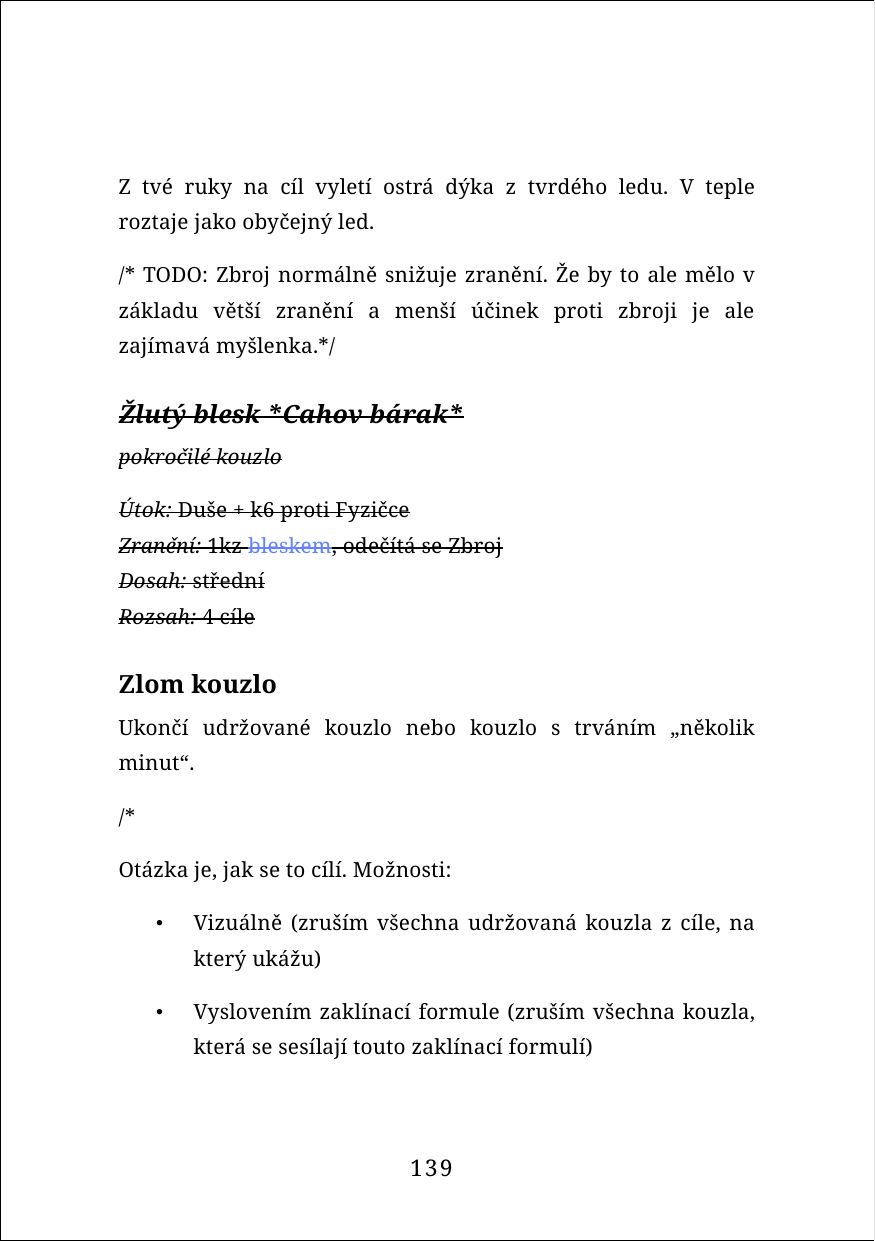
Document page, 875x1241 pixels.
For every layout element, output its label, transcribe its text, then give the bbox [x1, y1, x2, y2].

list Vyslovením zaklínací formule (zruším všechna kouzla, která se sesílají touto zaklínací formulí) [156, 997, 756, 1061]
text pokročilé kouzlo [118, 442, 756, 471]
text /* [118, 802, 756, 830]
text Otázka je, jak se to cílí. Možnosti: [118, 855, 756, 883]
text Ukončí udržované kouzlo nebo kouzlo s trváním „několik minut“. [118, 713, 756, 777]
list Vizuálně (zruším všechna udržovaná kouzla z cíle, na který ukážu) [156, 908, 756, 972]
text /* TODO: Zbroj normálně snižuje zranění. Že by to ale mělo v základu větší zranění a menší účinek proti zbroji je ale zajímavá myšlenka.*/ [118, 261, 756, 360]
subtitle Zlom kouzlo [118, 667, 756, 701]
text Útok: Duše + k6 proti Fyzičce Zranění: 1kz bleskem, odečítá se Zbroj Dosah: střední Rozsah: 4 cíle [118, 496, 756, 631]
text Z tvé ruky na cíl vyletí ostrá dýka z tvrdého ledu. V teple roztaje jako obyčejný led. [118, 172, 756, 236]
subtitle Žlutý blesk *Cahov bárak* [118, 397, 756, 431]
